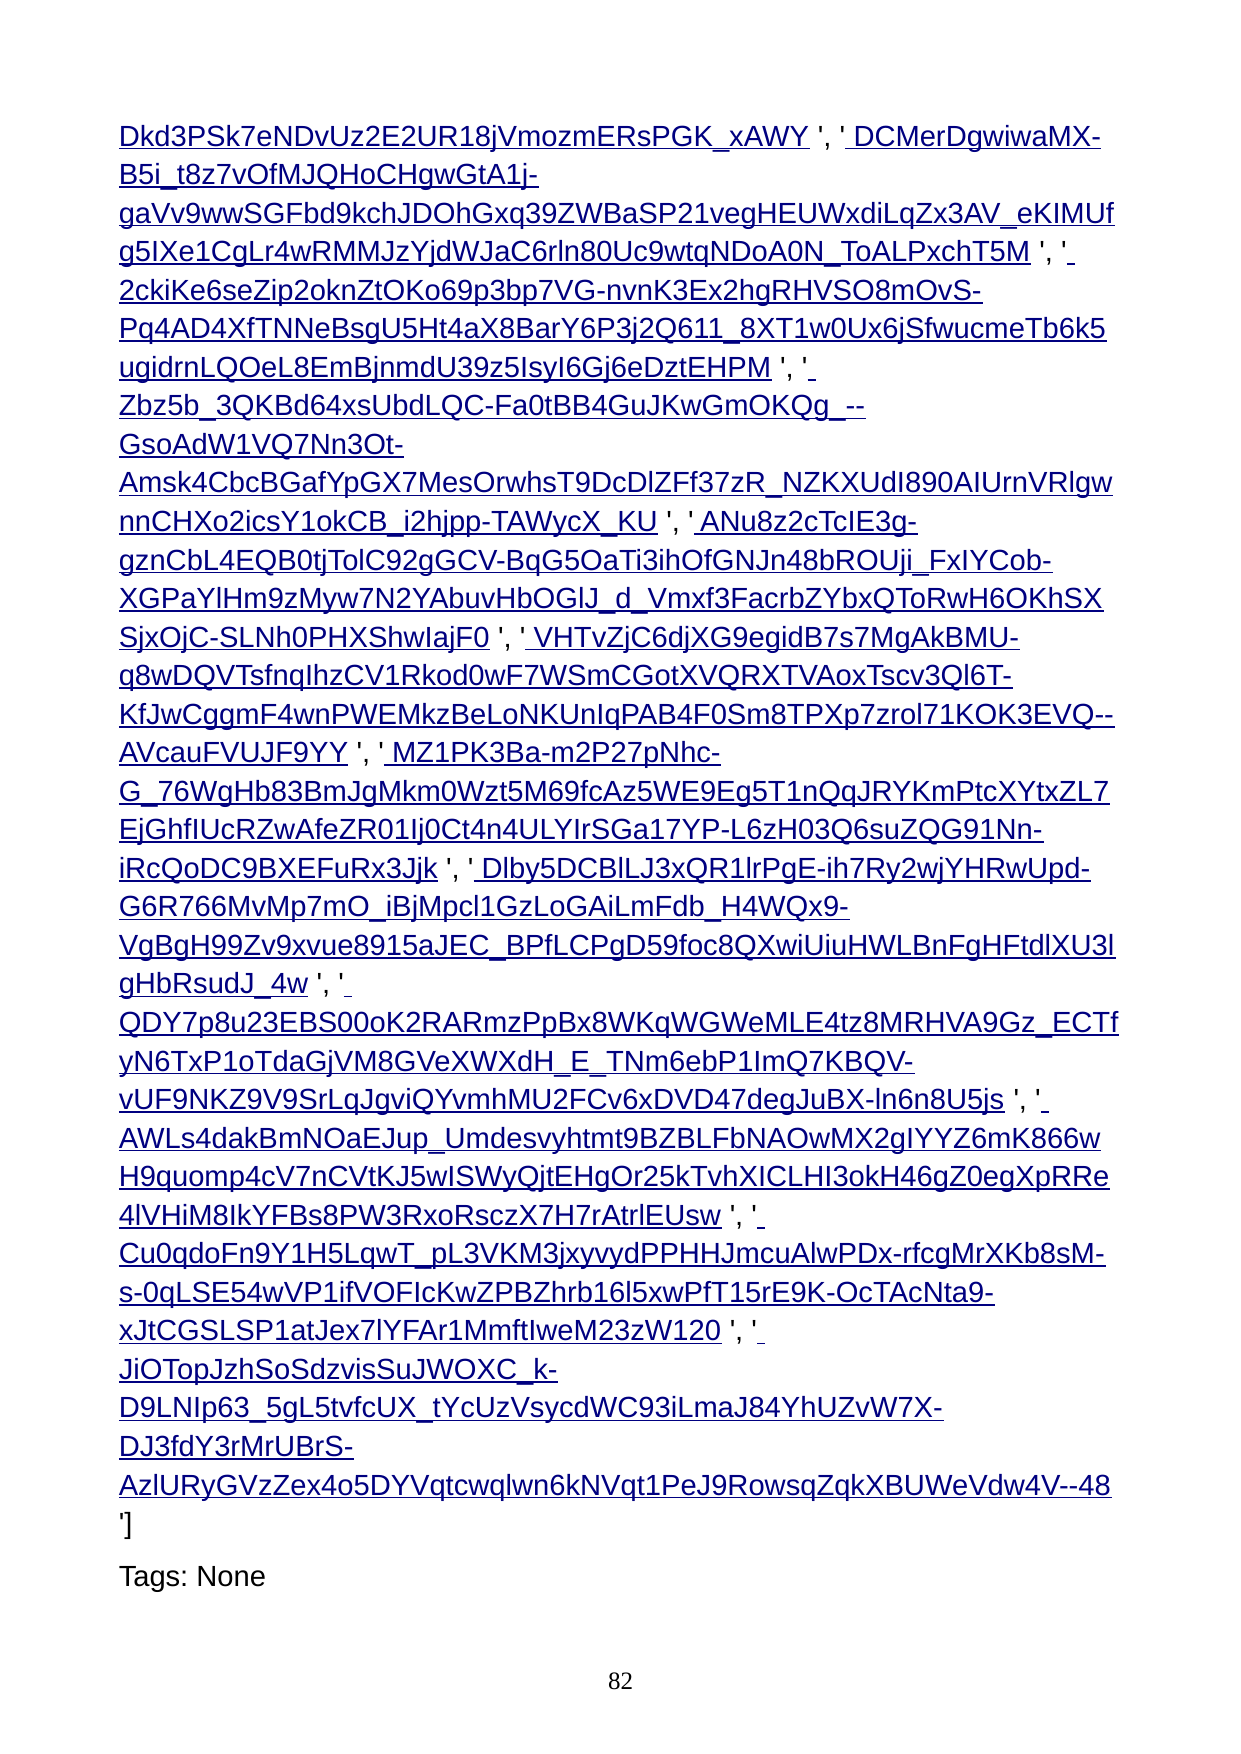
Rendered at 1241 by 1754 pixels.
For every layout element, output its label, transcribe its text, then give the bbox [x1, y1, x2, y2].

text Dkd3PSk7eNDvUz2E2UR18jVmozmERsPGK_xAWY ', ' DCMerDgwiwaMX-B5i_t8z7vOfMJQHoCHgwGtA1j-gaVv9wwSGFbd9kchJDOhGxq39ZWBaSP21vegHEUWxdiLqZx3AV_eKIMUfg5IXe1CgLr4wRMMJzYjdWJaC6rln80Uc9wtqNDoA0N_ToALPxchT5M ', ' 2ckiKe6seZip2oknZtOKo69p3bp7VG-nvnK3Ex2hgRHVSO8mOvS-Pq4AD4XfTNNeBsgU5Ht4aX8BarY6P3j2Q611_8XT1w0Ux6jSfwucmeTb6k5ugidrnLQOeL8EmBjnmdU39z5IsyI6Gj6eDztEHPM ', ' Zbz5b_3QKBd64xsUbdLQC-Fa0tBB4GuJKwGmOKQg_--GsoAdW1VQ7Nn3Ot-Amsk4CbcBGafYpGX7MesOrwhsT9DcDlZFf37zR_NZKXUdI890AIUrnVRlgwnnCHXo2icsY1okCB_i2hjpp-TAWycX_KU ', ' ANu8z2cTcIE3g-gznCbL4EQB0tjTolC92gGCV-BqG5OaTi3ihOfGNJn48bROUji_FxIYCob-XGPaYlHm9zMyw7N2YAbuvHbOGlJ_d_Vmxf3FacrbZYbxQToRwH6OKhSXSjxOjC-SLNh0PHXShwIajF0 ', ' VHTvZjC6djXG9egidB7s7MgAkBMU-q8wDQVTsfnqIhzCV1Rkod0wF7WSmCGotXVQRXTVAoxTscv3Ql6T-KfJwCggmF4wnPWEMkzBeLoNKUnIqPAB4F0Sm8TPXp7zrol71KOK3EVQ--AVcauFVUJF9YY ', ' MZ1PK3Ba-m2P27pNhc-G_76WgHb83BmJgMkm0Wzt5M69fcAz5WE9Eg5T1nQqJRYKmPtcXYtxZL7EjGhfIUcRZwAfeZR01Ij0Ct4n4ULYIrSGa17YP-L6zH03Q6suZQG91Nn-iRcQoDC9BXEFuRx3Jjk ', ' Dlby5DCBlLJ3xQR1lrPgE-ih7Ry2wjYHRwUpd-G6R766MvMp7mO_iBjMpcl1GzLoGAiLmFdb_H4WQx9-VgBgH99Zv9xvue8915aJEC_BPfLCPgD59foc8QXwiUiuHWLBnFgHFtdlXU3lgHbRsudJ_4w ', ' QDY7p8u23EBS00oK2RARmzPpBx8WKqWGWeMLE4tz8MRHVA9Gz_ECTfyN6TxP1oTdaGjVM8GVeXWXdH_E_TNm6ebP1ImQ7KBQV-vUF9NKZ9V9SrLqJgviQYvmhMU2FCv6xDVD47degJuBX-ln6n8U5js ', ' AWLs4dakBmNOaEJup_Umdesvyhtmt9BZBLFbNAOwMX2gIYYZ6mK866wH9quomp4cV7nCVtKJ5wISWyQjtEHgOr25kTvhXICLHI3okH46gZ0egXpRRe4lVHiM8IkYFBs8PW3RxoRsczX7H7rAtrlEUsw ', ' Cu0qdoFn9Y1H5LqwT_pL3VKM3jxyvydPPHHJmcuAlwPDx-rfcgMrXKb8sM-s-0qLSE54wVP1ifVOFIcKwZPBZhrb16l5xwPfT15rE9K-OcTAcNta9-xJtCGSLSP1atJex7lYFAr1MmftIweM23zW120 ', ' JiOTopJzhSoSdzvisSuJWOXC_k-D9LNIp63_5gL5tvfcUX_tYcUzVsycdWC93iLmaJ84YhUZvW7X-DJ3fdY3rMrUBrS-AzlURyGVzZex4o5DYVqtcwqlwn6kNVqt1PeJ9RowsqZqkXBUWeVdw4V--48 '] [118, 118, 1122, 1539]
text Tags: None [118, 1559, 1122, 1593]
